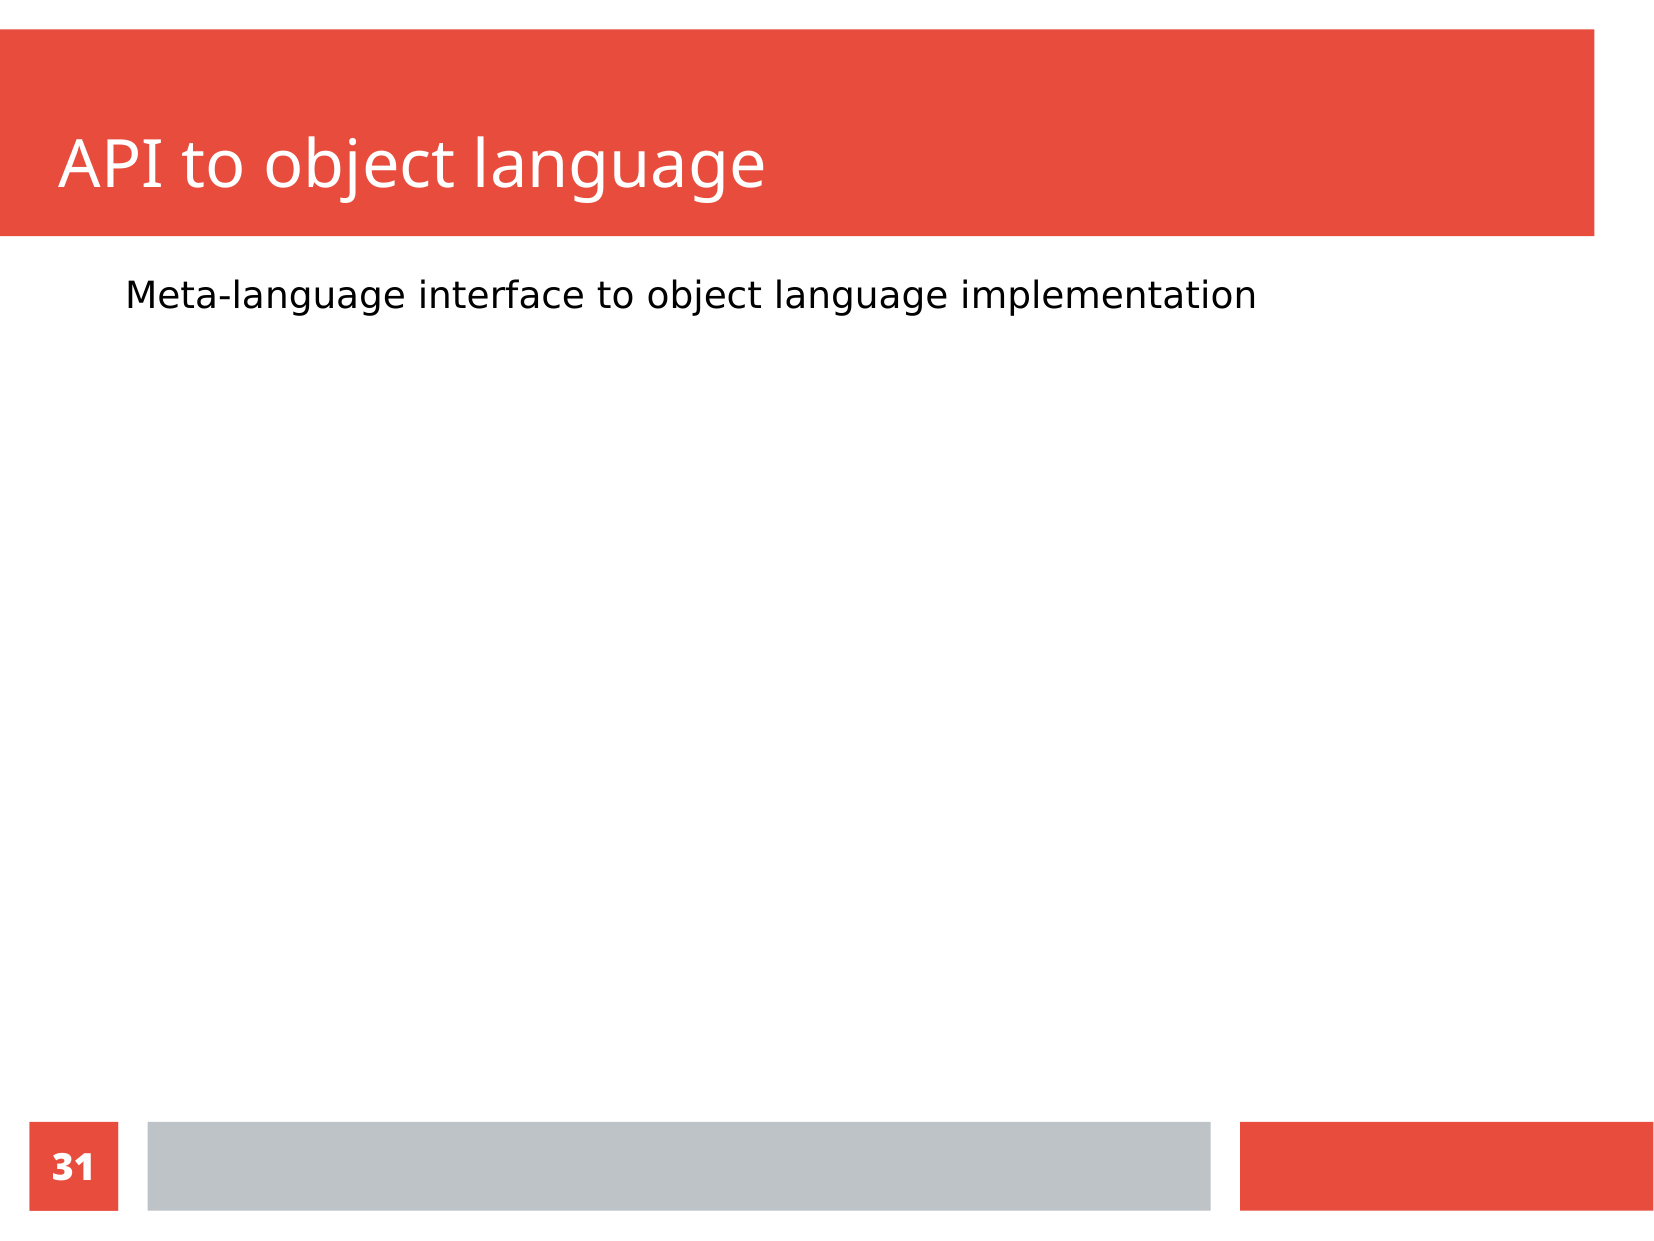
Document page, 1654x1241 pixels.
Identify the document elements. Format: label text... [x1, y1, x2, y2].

title API to object language [59, 59, 1595, 207]
text_box Meta-language interface to object language implementation [75, 266, 1274, 325]
